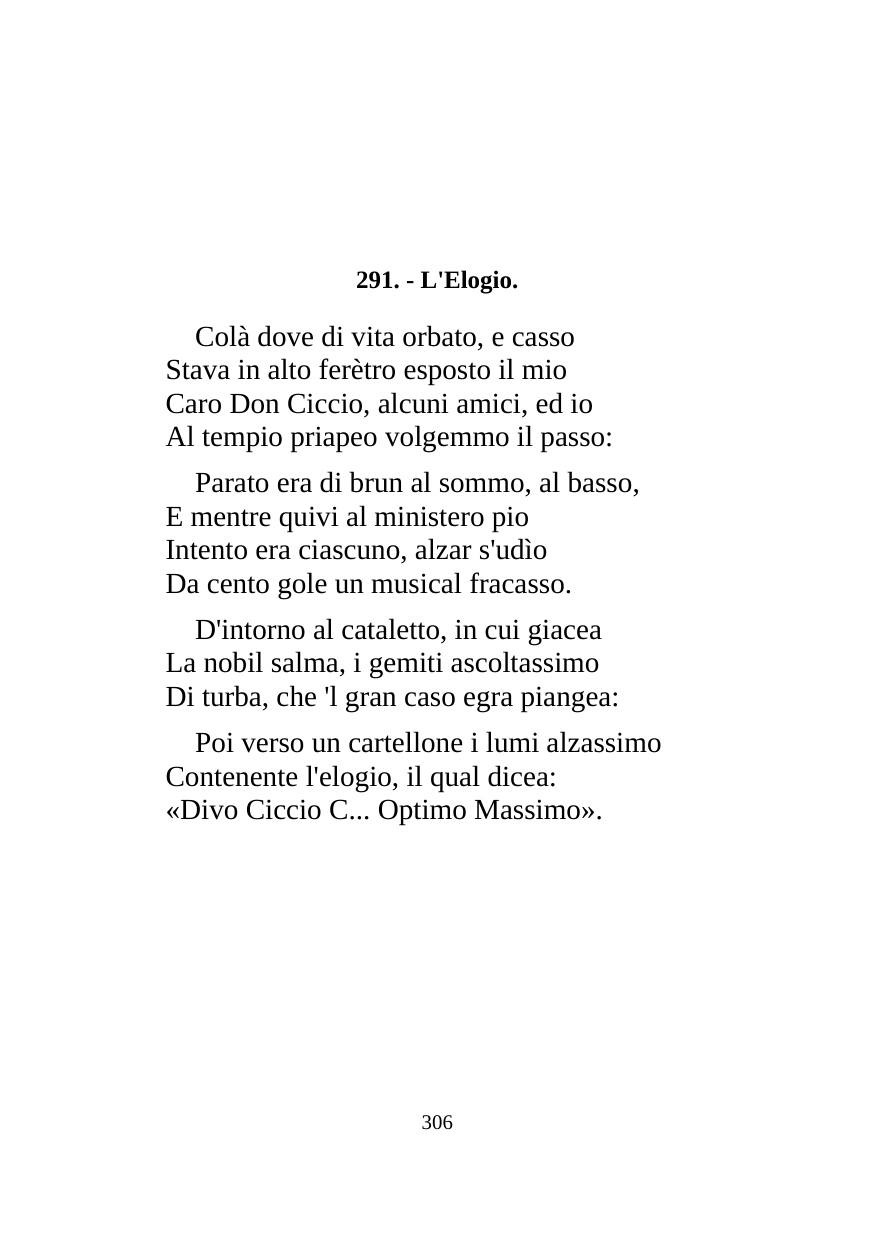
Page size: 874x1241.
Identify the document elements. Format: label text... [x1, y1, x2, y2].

text D'intorno al cataletto, in cui giacea La nobil salma, i gemiti ascoltassimo Di turba, che 'l gran caso egra piangea: [165, 612, 768, 713]
text Colà dove di vita orbato, e casso Stava in alto ferètro esposto il mio Caro Don Ciccio, alcuni amici, ed io Al tempio priapeo volgemmo il passo: [165, 319, 768, 453]
text Parato era di brun al sommo, al basso, E mentre quivi al ministero pio Intento era ciascuno, alzar s'udìo Da cento gole un musical fracasso. [165, 465, 768, 599]
text 291. - L'Elogio. [106, 265, 768, 294]
text Poi verso un cartellone i lumi alzassimo Contenente l'elogio, il qual dicea: «Divo Ciccio C... Optimo Massimo». [165, 725, 768, 826]
